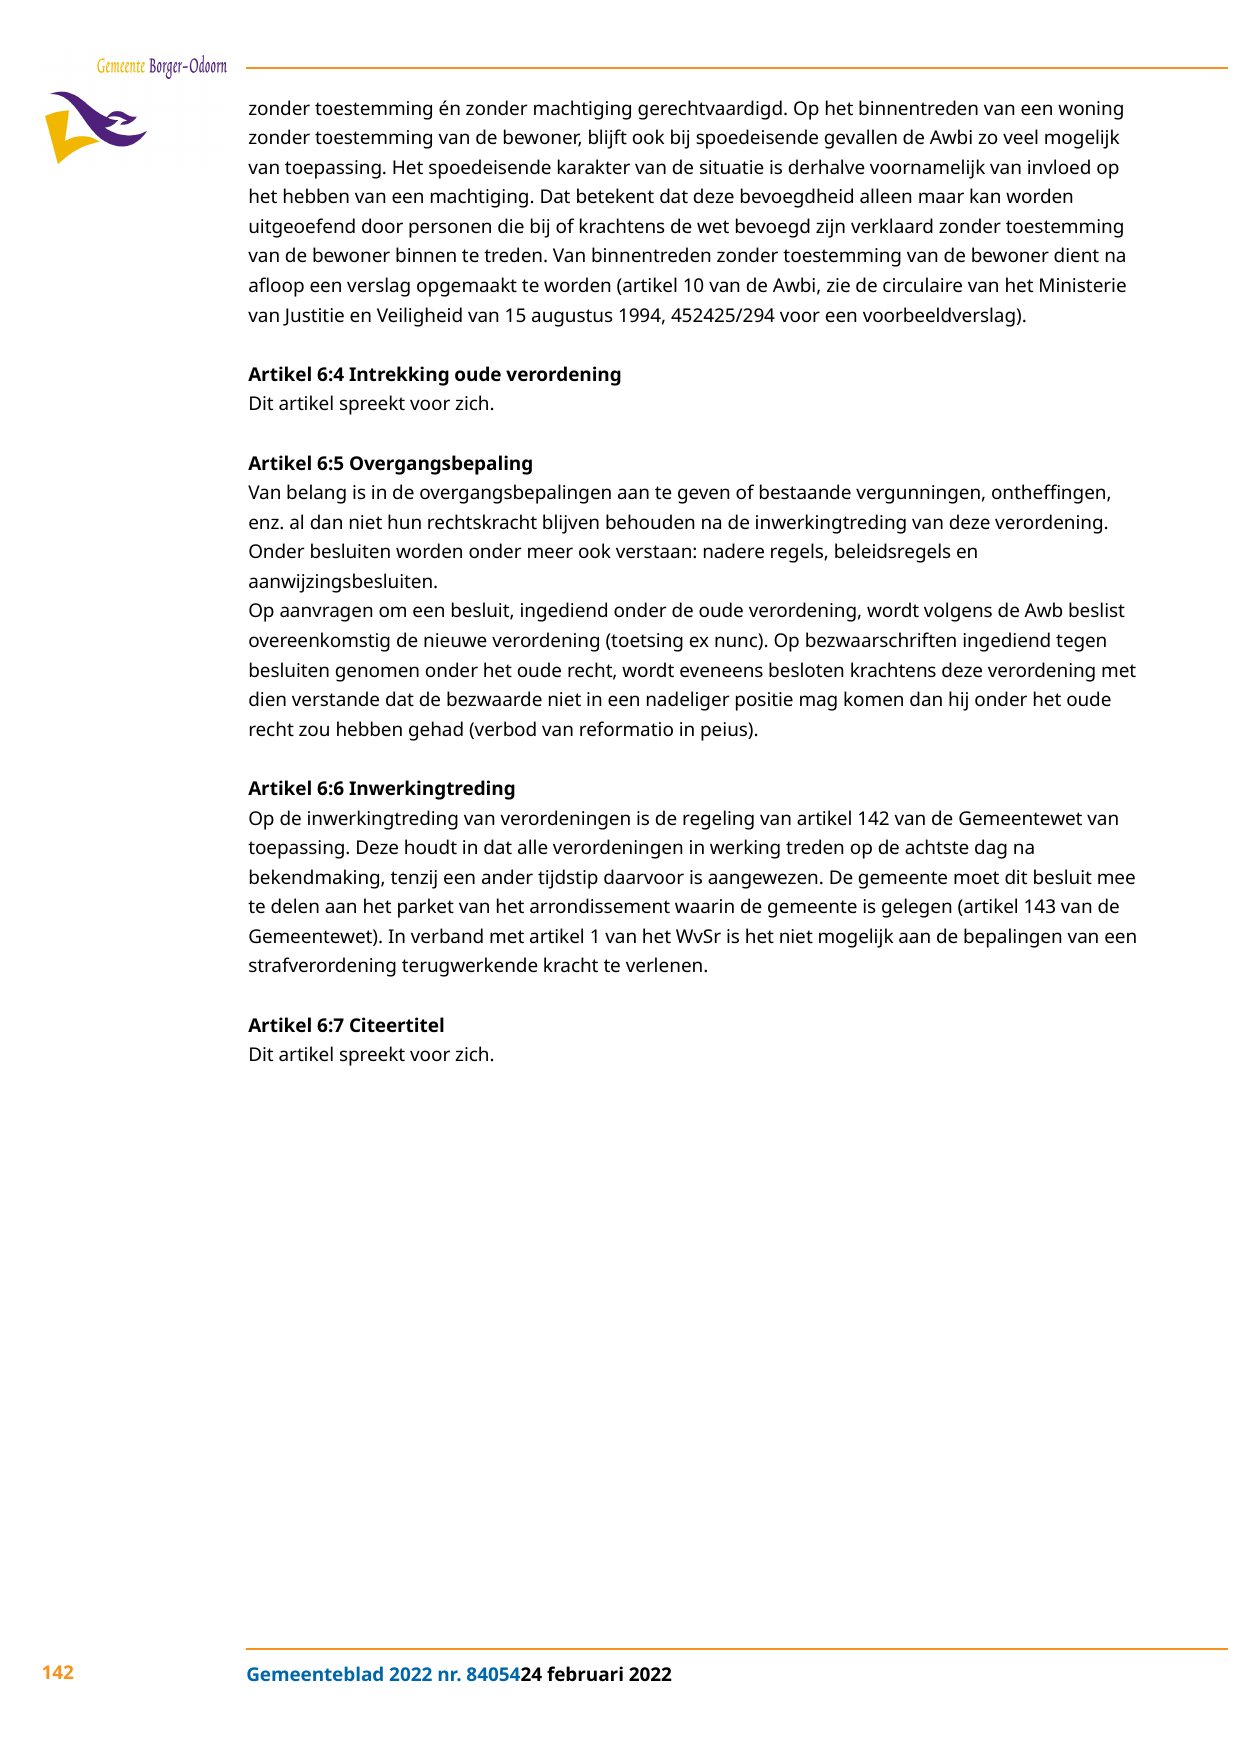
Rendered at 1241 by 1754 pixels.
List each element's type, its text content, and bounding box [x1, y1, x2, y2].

text Op aanvragen om een besluit, ingediend onder de oude verordening, wordt volgens de Awb beslist overeenkomstig de nieuwe verordening (toetsing ex nunc). Op bezwaarschriften ingediend tegen besluiten genomen onder het oude recht, wordt eveneens besloten krachtens deze verordening met dien verstande dat de bezwaarde niet in een nadeliger positie mag komen dan hij onder het oude recht zou hebben gehad (verbod van reformatio in peius). [248, 598, 1152, 742]
text Artikel 6:7 Citeertitel [248, 1012, 1152, 1038]
text Dit artikel spreekt voor zich. [248, 391, 1152, 416]
text Artikel 6:5 Overgangsbepaling [248, 450, 1152, 476]
text Op de inwerkingtreding van verordeningen is de regeling van artikel 142 van de Gemeentewet van toepassing. Deze houdt in dat alle verordeningen in werking treden op de achtste dag na bekendmaking, tenzij een ander tijdstip daarvoor is aangewezen. De gemeente moet dit besluit mee te delen aan het parket van het arrondissement waarin de gemeente is gelegen (artikel 143 van de Gemeentewet). In verband met artikel 1 van het WvSr is het niet mogelijk aan de bepalingen van een strafverordening terugwerkende kracht te verlenen. [248, 805, 1152, 978]
text Artikel 6:6 Inwerkingtreding [248, 775, 1152, 801]
picture [41, 47, 231, 172]
text zonder toestemming én zonder machtiging gerechtvaardigd. Op het binnentreden van een woning zonder toestemming van de bewoner, blijft ook bij spoedeisende gevallen de Awbi zo veel mogelijk van toepassing. Het spoedeisende karakter van de situatie is derhalve voornamelijk van invloed op het hebben van een machtiging. Dat betekent dat deze bevoegdheid alleen maar kan worden uitgeoefend door personen die bij of krachtens de wet bevoegd zijn verklaard zonder toestemming van de bewoner binnen te treden. Van binnentreden zonder toestemming van de bewoner dient na afloop een verslag opgemaakt te worden (artikel 10 van de Awbi, zie de circulaire van het Ministerie van Justitie en Veiligheid van 15 augustus 1994, 452425/294 voor een voorbeeldverslag). [248, 95, 1152, 328]
text Artikel 6:4 Intrekking oude verordening [248, 361, 1152, 387]
text Van belang is in de overgangsbepalingen aan te geven of bestaande vergunningen, ontheffingen, enz. al dan niet hun rechtskracht blijven behouden na de inwerkingtreding van deze verordening. Onder besluiten worden onder meer ook verstaan: nadere regels, beleidsregels en aanwijzingsbesluiten. [248, 479, 1152, 594]
text Dit artikel spreekt voor zich. [248, 1041, 1152, 1067]
